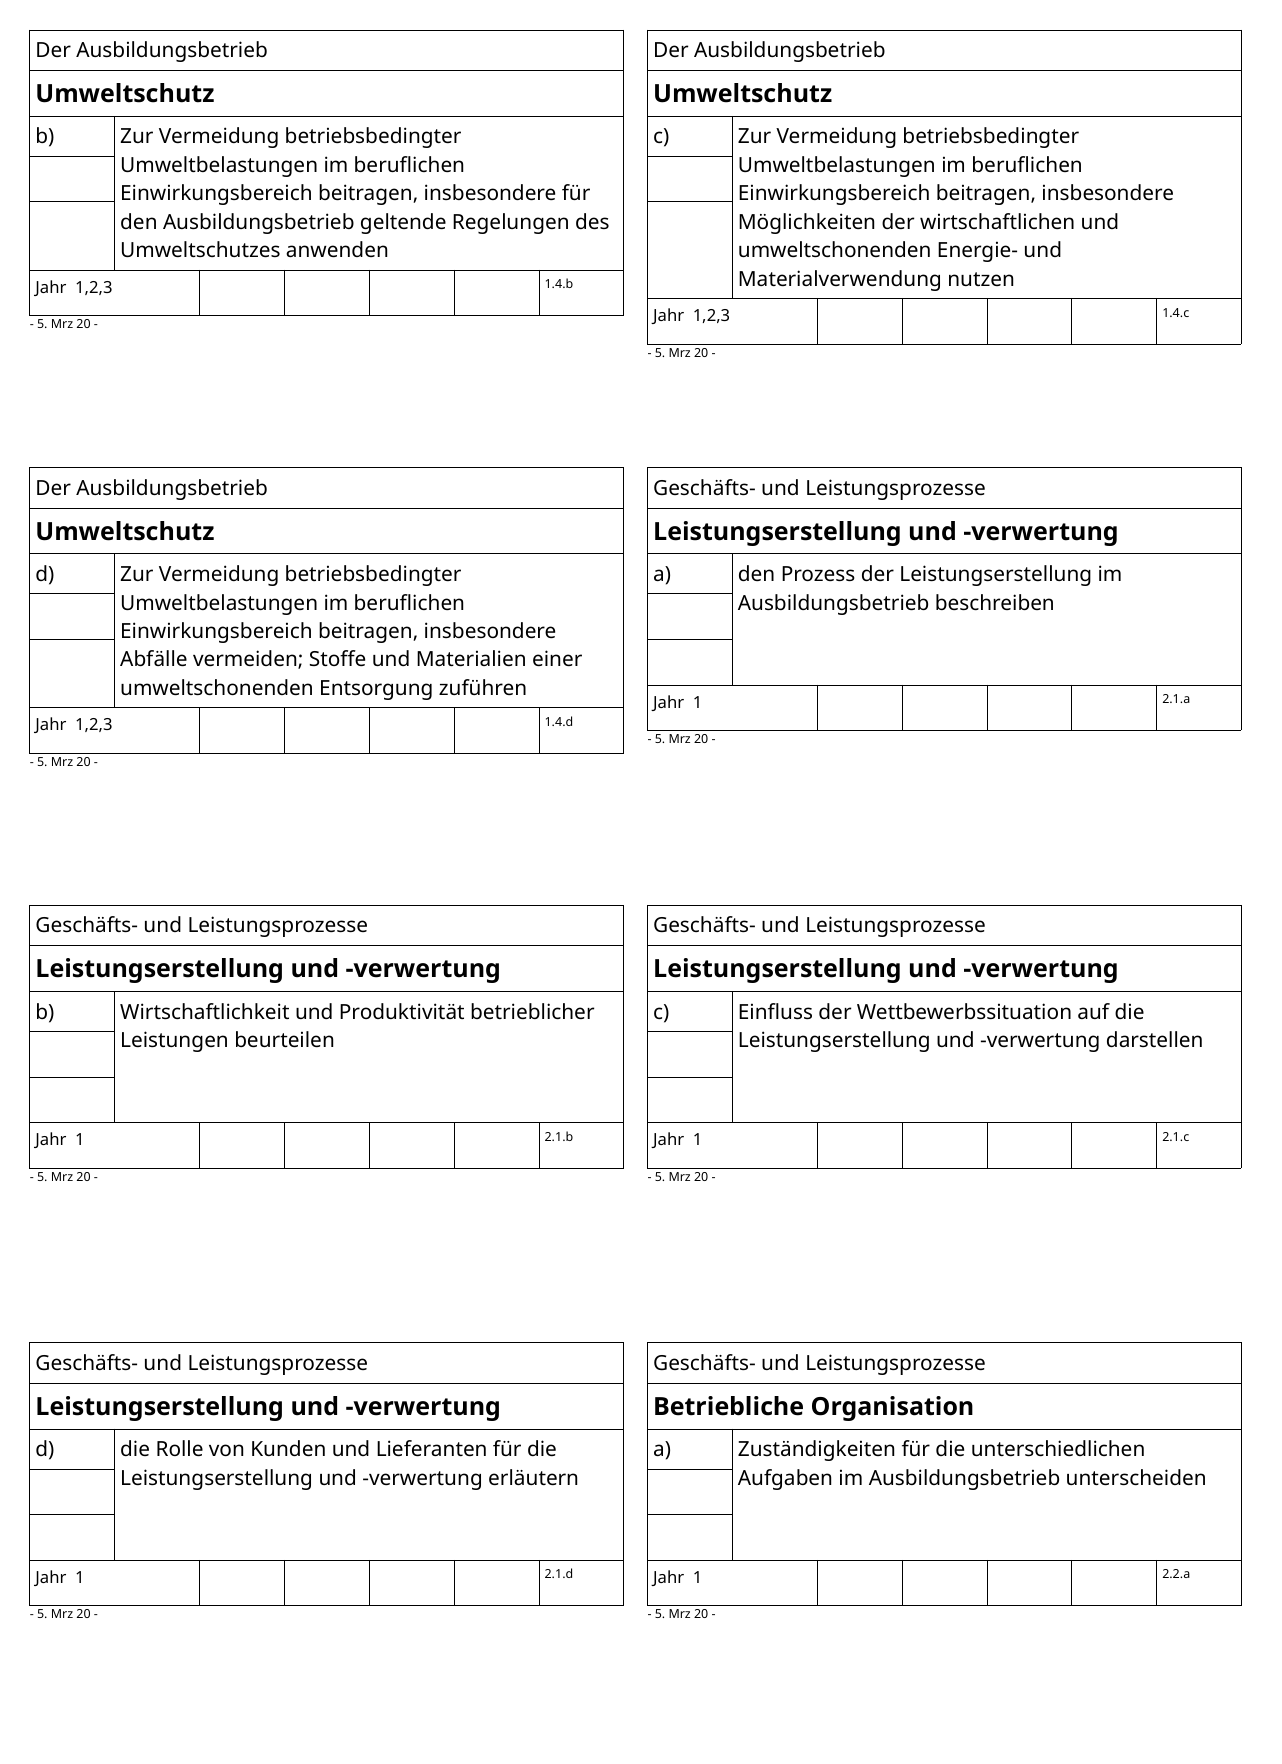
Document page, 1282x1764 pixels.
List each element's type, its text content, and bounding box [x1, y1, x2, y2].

table_cell Leistungserstellung und -verwertung [648, 946, 1241, 991]
table_cell d) [30, 1430, 114, 1468]
table_cell Einfluss der Wettbewerbssituation auf die Leistungserstellung und -verwertung darstellen [733, 992, 1241, 1122]
table_cell [818, 299, 902, 343]
table_cell [30, 1032, 114, 1077]
table_cell c) [648, 992, 732, 1031]
table_header Der Ausbildungsbetrieb [30, 31, 623, 70]
table_cell [30, 1515, 114, 1560]
table_cell [30, 594, 114, 639]
table_cell 1.4.d [540, 708, 623, 753]
table_cell [903, 1123, 987, 1168]
table_cell [818, 1123, 902, 1168]
table_cell [200, 1561, 284, 1605]
table_cell [370, 708, 454, 753]
table_cell b) [30, 117, 114, 156]
table_cell [30, 157, 114, 201]
table_cell Jahr 1,2,3 [648, 299, 817, 343]
table_cell [648, 202, 732, 298]
table_cell Jahr 1 [648, 1561, 817, 1605]
table_cell [370, 1123, 454, 1168]
table_cell [30, 640, 114, 707]
table_cell [648, 1032, 732, 1077]
table_cell Jahr 1 [648, 1123, 817, 1168]
text - 5. Mrz 20 - [29, 1169, 623, 1185]
table_cell [285, 271, 369, 315]
text - 5. Mrz 20 - [647, 1169, 1241, 1185]
table_cell [285, 1123, 369, 1168]
table_cell Leistungserstellung und -verwertung [30, 946, 623, 991]
table_cell [988, 1123, 1071, 1168]
table_cell Jahr 1 [30, 1561, 199, 1605]
table_cell 2.1.d [540, 1561, 623, 1605]
table_cell Jahr 1,2,3 [30, 708, 199, 753]
table_cell [285, 1561, 369, 1605]
table_cell [648, 1470, 732, 1514]
table_cell 2.2.a [1157, 1561, 1241, 1605]
table_cell [988, 299, 1071, 343]
table_cell [1072, 1123, 1156, 1168]
table_cell c) [648, 117, 732, 156]
table_cell [648, 1078, 732, 1122]
table_cell [200, 708, 284, 753]
table_header Geschäfts- und Leistungsprozesse [30, 906, 623, 945]
table_header Geschäfts- und Leistungsprozesse [648, 468, 1241, 508]
table_cell Umweltschutz [30, 509, 623, 553]
table_cell [1072, 299, 1156, 343]
table_cell [903, 686, 987, 730]
table_cell a) [648, 554, 732, 593]
table_cell 2.1.b [540, 1123, 623, 1168]
table_cell Zur Vermeidung betriebsbedingter Umweltbelastungen im beruflichen Einwirkungsbereich beitragen, insbesondere Abfälle vermeiden; Stoffe und Materialien einer umweltschonenden Entsorgung zuführen [115, 554, 623, 707]
table_cell Zuständigkeiten für die unterschiedlichen Aufgaben im Ausbildungsbetrieb unterscheiden [733, 1430, 1241, 1560]
table_cell [30, 1078, 114, 1122]
table_cell Umweltschutz [648, 71, 1241, 116]
text - 5. Mrz 20 - [647, 1606, 1241, 1623]
table_cell [648, 1515, 732, 1560]
table_cell [648, 640, 732, 684]
table_cell [818, 686, 902, 730]
table_header Geschäfts- und Leistungsprozesse [648, 1343, 1241, 1383]
table_cell Jahr 1,2,3 [30, 271, 199, 315]
table_cell 2.1.a [1157, 686, 1241, 730]
table_cell Zur Vermeidung betriebsbedingter Umweltbelastungen im beruflichen Einwirkungsbereich beitragen, insbesondere Möglichkeiten der wirtschaftlichen und umweltschonenden Energie- und Materialverwendung nutzen [733, 117, 1241, 298]
table_cell b) [30, 992, 114, 1031]
table_cell Wirtschaftlichkeit und Produktivität betrieblicher Leistungen beurteilen [115, 992, 623, 1122]
table_cell die Rolle von Kunden und Lieferanten für die Leistungserstellung und -verwertung erläutern [115, 1430, 623, 1560]
table_header Geschäfts- und Leistungsprozesse [648, 906, 1241, 945]
table_cell 1.4.b [540, 271, 623, 315]
table_header Geschäfts- und Leistungsprozesse [30, 1343, 623, 1383]
table_cell [1072, 686, 1156, 730]
table_cell [648, 157, 732, 201]
table_cell [903, 299, 987, 343]
table_cell Zur Vermeidung betriebsbedingter Umweltbelastungen im beruflichen Einwirkungsbereich beitragen, insbesondere für den Ausbildungsbetrieb geltende Regelungen des Umweltschutzes anwenden [115, 117, 623, 269]
table_cell [370, 271, 454, 315]
table_cell a) [648, 1430, 732, 1468]
table_cell [988, 686, 1071, 730]
table_cell Umweltschutz [30, 71, 623, 116]
table_cell [30, 202, 114, 269]
table_cell 1.4.c [1157, 299, 1241, 343]
table_cell Jahr 1 [30, 1123, 199, 1168]
text - 5. Mrz 20 - [29, 754, 623, 770]
text - 5. Mrz 20 - [29, 316, 623, 332]
table_cell Leistungserstellung und -verwertung [648, 509, 1241, 553]
table_cell [455, 708, 539, 753]
table_cell [455, 1123, 539, 1168]
table_cell [200, 271, 284, 315]
table_cell Leistungserstellung und -verwertung [30, 1384, 623, 1428]
table_cell [285, 708, 369, 753]
table_cell den Prozess der Leistungserstellung im Ausbildungsbetrieb beschreiben [733, 554, 1241, 684]
table_header Der Ausbildungsbetrieb [30, 468, 623, 508]
table_cell d) [30, 554, 114, 593]
table_cell [370, 1561, 454, 1605]
table_cell [455, 271, 539, 315]
table_cell [455, 1561, 539, 1605]
table_cell Jahr 1 [648, 686, 817, 730]
table_cell [818, 1561, 902, 1605]
text - 5. Mrz 20 - [647, 345, 1241, 361]
table_cell [30, 1470, 114, 1514]
table_cell [903, 1561, 987, 1605]
table_cell [1072, 1561, 1156, 1605]
table_cell Betriebliche Organisation [648, 1384, 1241, 1428]
text - 5. Mrz 20 - [29, 1606, 623, 1623]
table_header Der Ausbildungsbetrieb [648, 31, 1241, 70]
text - 5. Mrz 20 - [647, 731, 1241, 747]
table_cell 2.1.c [1157, 1123, 1241, 1168]
table_cell [648, 594, 732, 639]
table_cell [988, 1561, 1071, 1605]
table_cell [200, 1123, 284, 1168]
